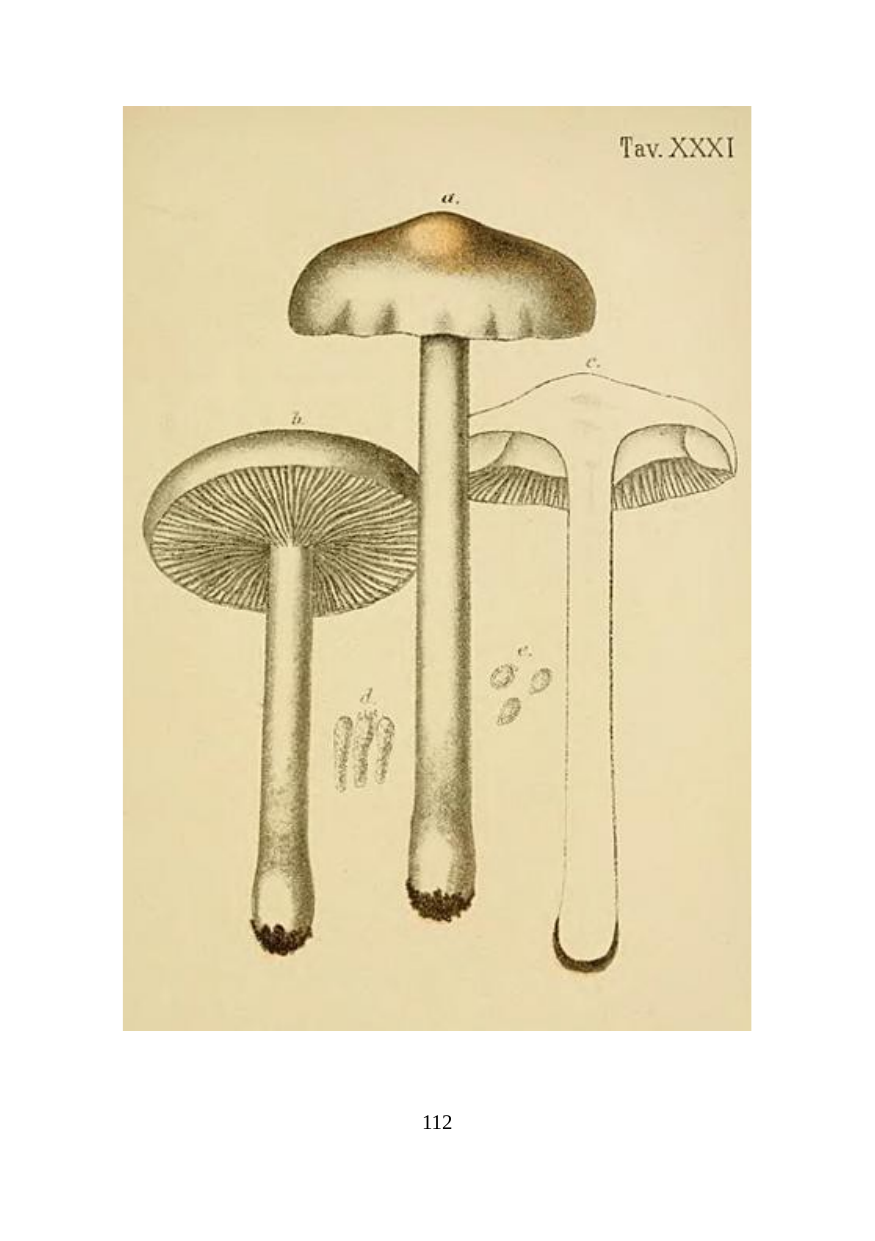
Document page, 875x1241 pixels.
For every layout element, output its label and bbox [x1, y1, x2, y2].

picture [122, 106, 752, 1031]
